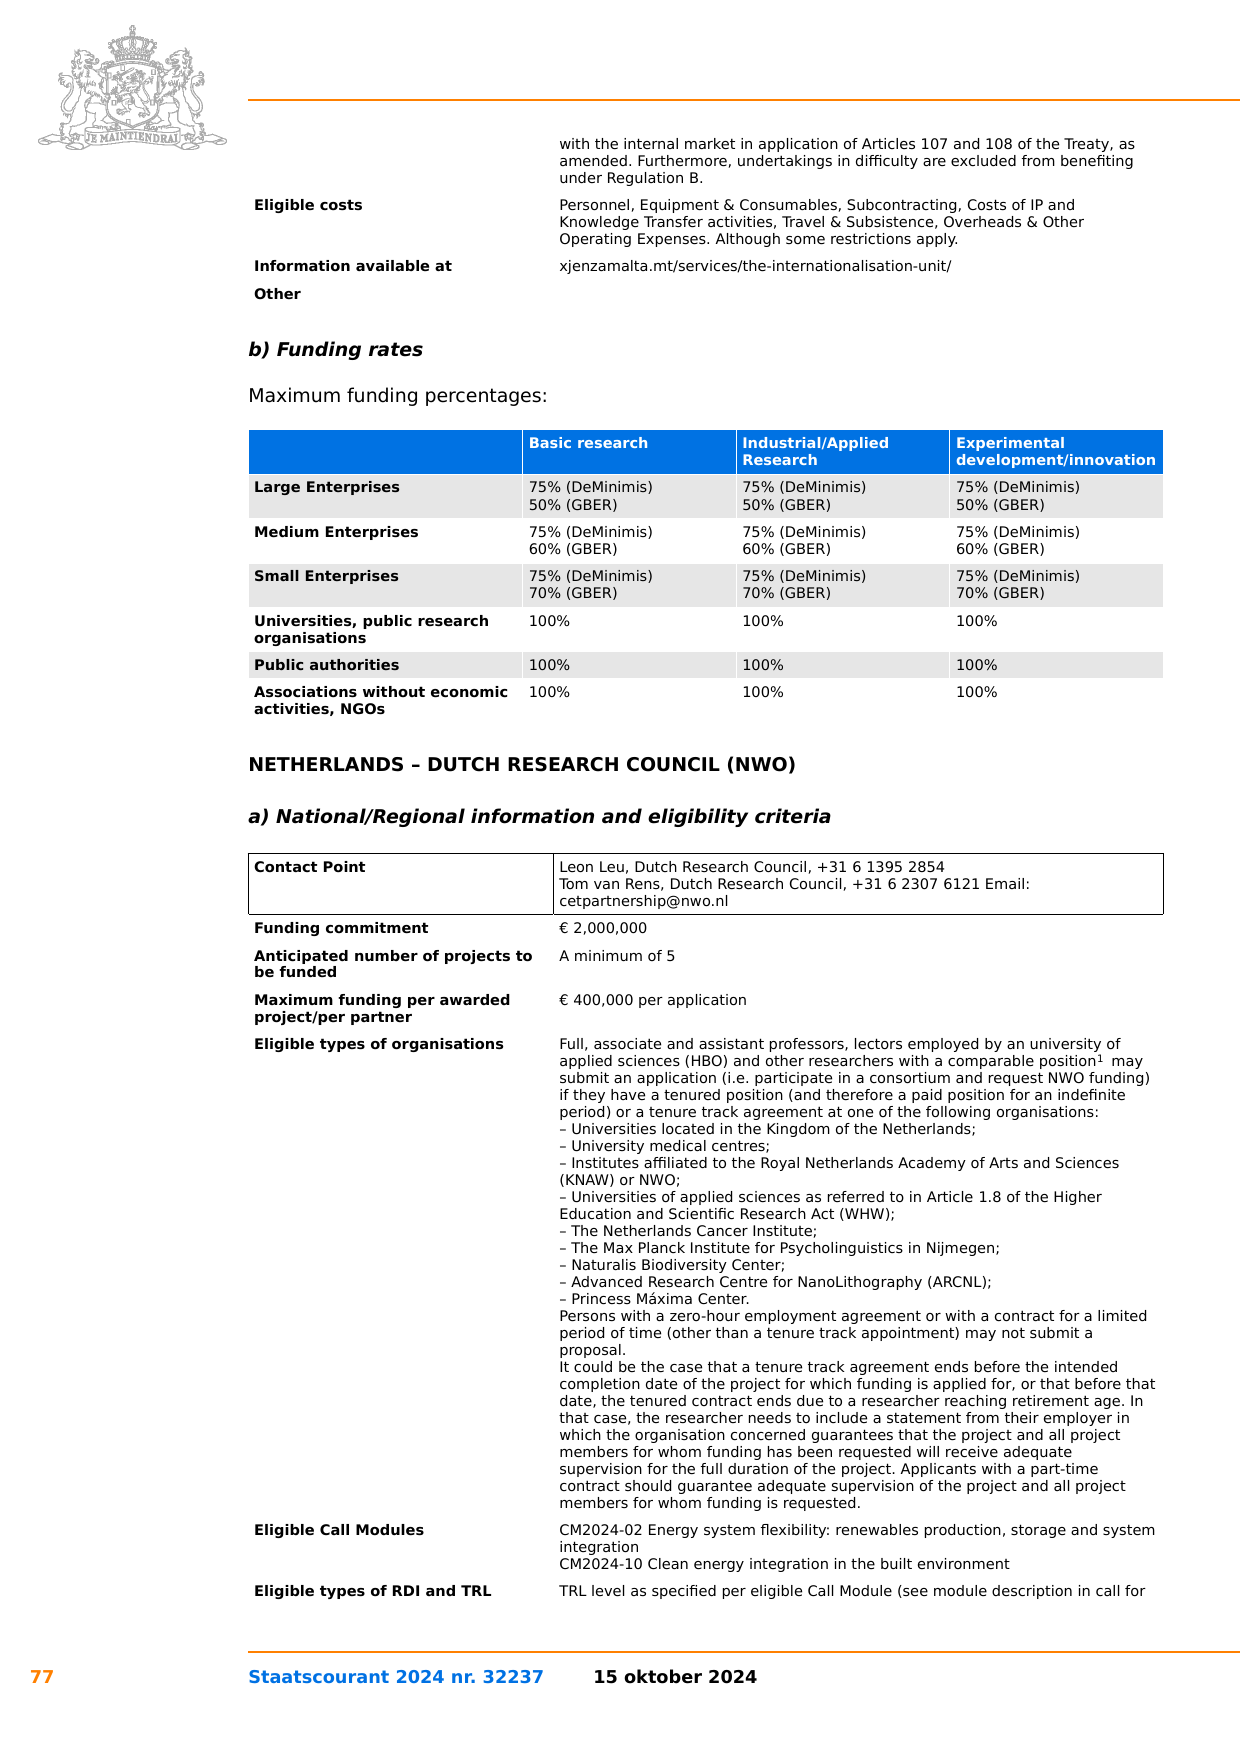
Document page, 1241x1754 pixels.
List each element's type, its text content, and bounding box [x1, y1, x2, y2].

table_cell xjenzamalta.mt/services/the-internationalisation-unit/ [554, 254, 1163, 280]
table_cell with the internal market in application of Articles 107 and 108 of the Treaty, as amended. Furthermore, undertakings in difficulty are excluded from benefiting under Regulation B. [554, 131, 1163, 191]
table_header [249, 430, 522, 474]
table_cell [554, 281, 1163, 307]
table_cell 100% [523, 608, 736, 651]
table_cell 100% [950, 652, 1163, 678]
table_cell Maximum funding per awarded project/per partner [249, 987, 553, 1030]
table_cell 75% (DeMinimis) 50% (GBER) [523, 475, 736, 518]
table_cell € 2,000,000 [554, 915, 1163, 942]
table_cell 75% (DeMinimis) 70% (GBER) [523, 564, 736, 607]
table_cell Small Enterprises [249, 564, 522, 607]
table_cell 100% [737, 652, 949, 678]
text Maximum funding percentages: [248, 385, 1163, 407]
table_cell € 400,000 per application [554, 987, 1163, 1030]
table_cell Associations without economic activities, NGOs [249, 680, 522, 723]
table_cell 75% (DeMinimis) 70% (GBER) [737, 564, 949, 607]
table_cell 100% [737, 608, 949, 651]
table_cell Eligible types of organisations [249, 1031, 553, 1516]
table_header Industrial/Applied Research [737, 430, 949, 474]
table_header Basic research [523, 430, 736, 474]
table_cell Eligible costs [249, 192, 553, 253]
table_cell 75% (DeMinimis) 60% (GBER) [950, 519, 1163, 562]
table_header Experimental development/innovation [950, 430, 1163, 474]
picture [38, 25, 227, 150]
table_cell 75% (DeMinimis) 70% (GBER) [950, 564, 1163, 607]
table_cell 100% [950, 608, 1163, 651]
table_header Contact Point [249, 854, 553, 914]
table_cell Large Enterprises [249, 475, 522, 518]
table_header Leon Leu, Dutch Research Council, +31 6 1395 2854 Tom van Rens, Dutch Research Council, +31 6 2307 6121 Email: cetpartnership@nwo.nl [554, 854, 1163, 914]
subtitle NETHERLANDS – DUTCH RESEARCH COUNCIL (NWO) [248, 754, 1163, 776]
table_cell Other [249, 281, 553, 307]
table_cell 75% (DeMinimis) 60% (GBER) [523, 519, 736, 562]
subtitle a) National/Regional information and eligibility criteria [248, 806, 1163, 828]
table_cell Eligible Call Modules [249, 1517, 553, 1578]
subtitle b) Funding rates [248, 338, 1163, 360]
table_cell Medium Enterprises [249, 519, 522, 562]
table_cell Funding commitment [249, 915, 553, 942]
table_cell 75% (DeMinimis) 50% (GBER) [950, 475, 1163, 518]
table_cell Personnel, Equipment & Consumables, Subcontracting, Costs of IP and Knowledge Transfer activities, Travel & Subsistence, Overheads & Other Operating Expenses. Although some restrictions apply. [554, 192, 1163, 253]
table_cell Full, associate and assistant professors, lectors employed by an university of applied sciences (HBO) and other researchers with a comparable position1 may submit an application (i.e. participate in a consortium and request NWO funding) if they have a tenured position (and therefore a paid position for an indefinite period) or a tenure track agreement at one of the following organisations: – Universities located in the Kingdom of the Netherlands; – University medical centres; – Institutes affiliated to the Royal Netherlands Academy of Arts and Sciences (KNAW) or NWO; – Universities of applied sciences as referred to in Article 1.8 of the Higher Education and Scientific Research Act (WHW); – The Netherlands Cancer Institute; – The Max Planck Institute for Psycholinguistics in Nijmegen; – Naturalis Biodiversity Center; – Advanced Research Centre for NanoLithography (ARCNL); – Princess Máxima Center. Persons with a zero-hour employment agreement or with a contract for a limited period of time (other than a tenure track appointment) may not submit a proposal. It could be the case that a tenure track agreement ends before the intended completion date of the project for which funding is applied for, or that before that date, the tenured contract ends due to a researcher reaching retirement age. In that case, the researcher needs to include a statement from their employer in which the organisation concerned guarantees that the project and all project members for whom funding has been requested will receive adequate supervision for the full duration of the project. Applicants with a part-time contract should guarantee adequate supervision of the project and all project members for whom funding is requested. [554, 1031, 1163, 1516]
table_cell 100% [950, 680, 1163, 723]
table_cell TRL level as specified per eligible Call Module (see module description in call for [554, 1579, 1163, 1605]
table_cell Universities, public research organisations [249, 608, 522, 651]
table_cell CM2024-02 Energy system flexibility: renewables production, storage and system integration CM2024-10 Clean energy integration in the built environment [554, 1517, 1163, 1578]
table_cell A minimum of 5 [554, 943, 1163, 986]
table_cell 100% [737, 680, 949, 723]
table_cell 100% [523, 680, 736, 723]
table_cell 75% (DeMinimis) 60% (GBER) [737, 519, 949, 562]
table_cell 100% [523, 652, 736, 678]
table_cell Eligible types of RDI and TRL [249, 1579, 553, 1605]
table_cell [249, 131, 553, 191]
table_cell Public authorities [249, 652, 522, 678]
table_cell 75% (DeMinimis) 50% (GBER) [737, 475, 949, 518]
table_cell Information available at [249, 254, 553, 280]
table_cell Anticipated number of projects to be funded [249, 943, 553, 986]
